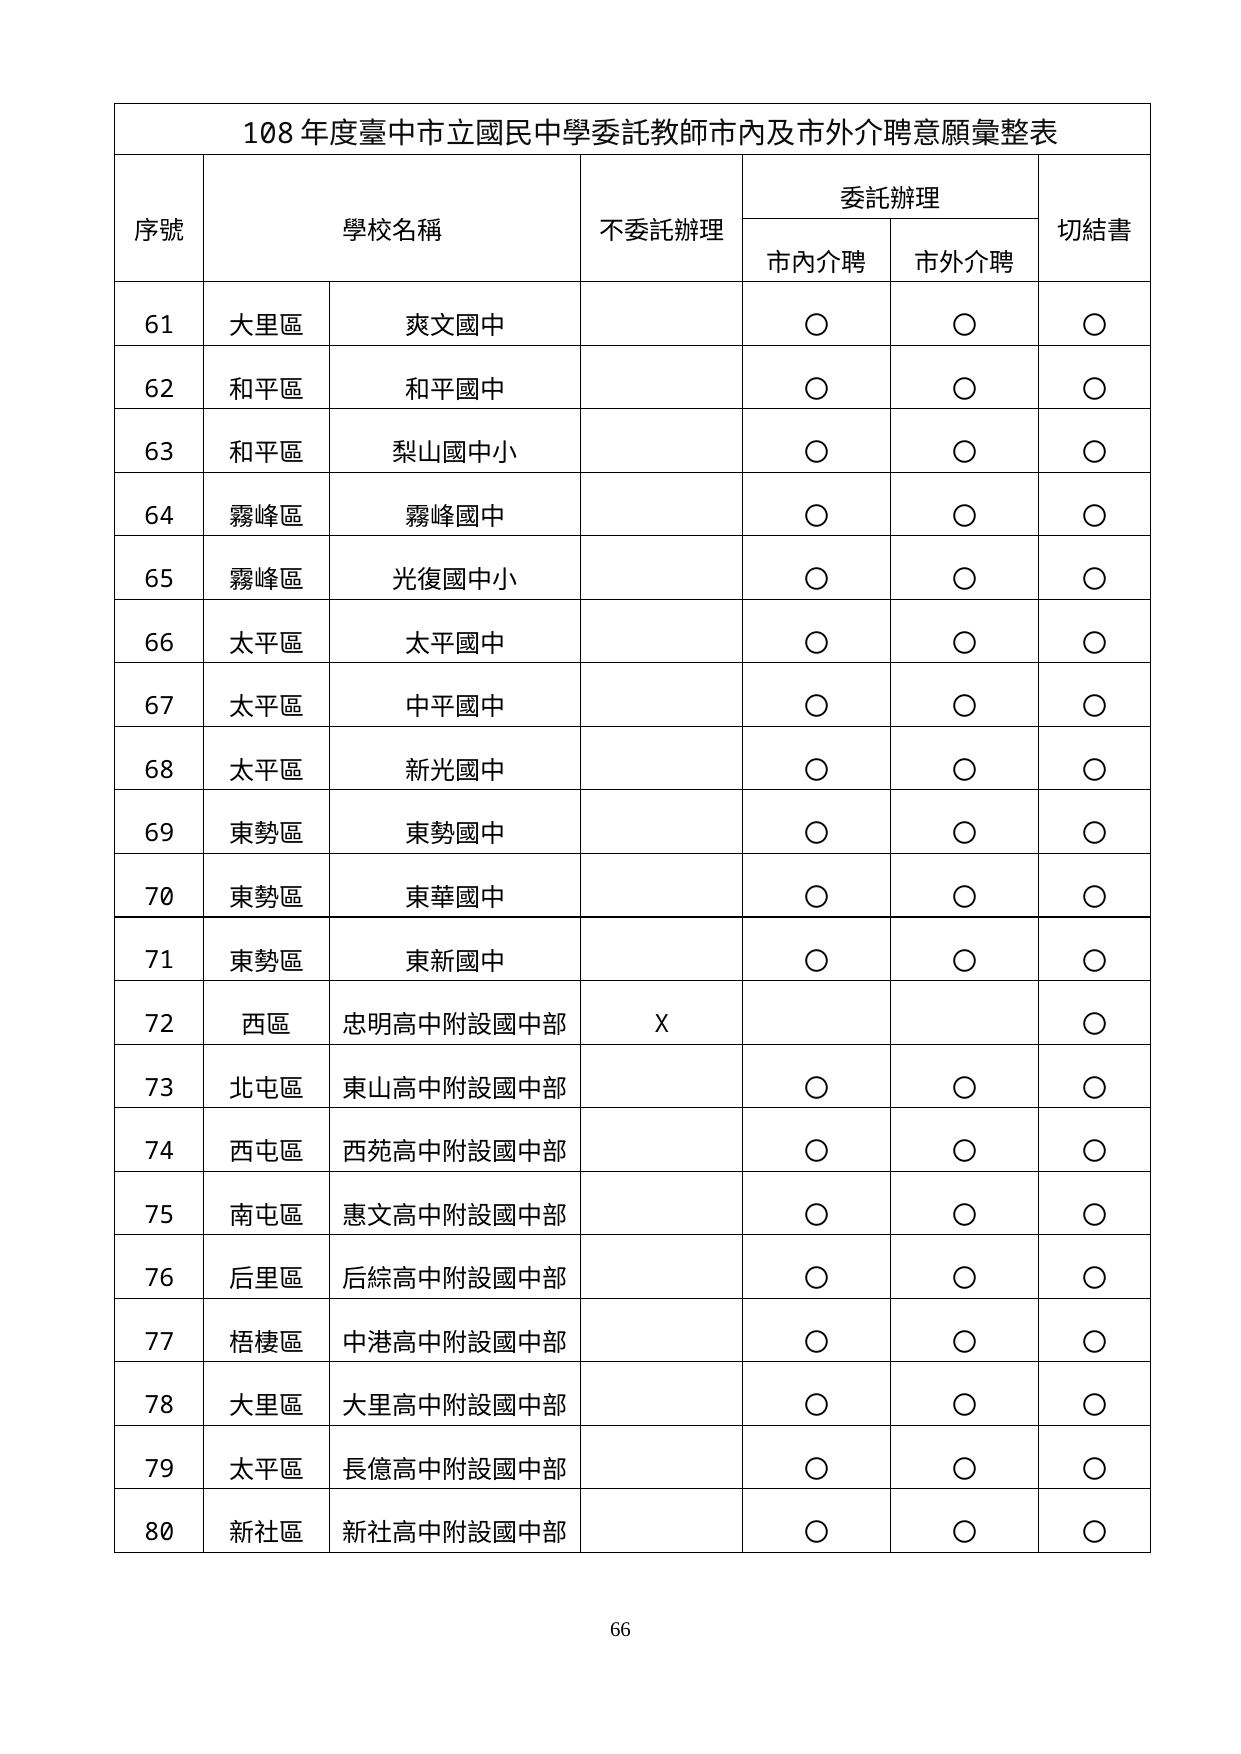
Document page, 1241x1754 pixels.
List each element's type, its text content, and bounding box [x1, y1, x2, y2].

table_cell 〇 [743, 918, 890, 980]
table_cell 爽文國中 [330, 282, 580, 344]
table_cell 東新國中 [330, 918, 580, 980]
table_cell 長億高中附設國中部 [330, 1426, 580, 1488]
table_cell 后里區 [204, 1235, 329, 1298]
table_cell 東山高中附設國中部 [330, 1045, 580, 1107]
table_cell 〇 [1039, 1108, 1150, 1171]
table_cell 〇 [743, 1172, 890, 1234]
table_cell 78 [115, 1362, 203, 1425]
table_cell 大里區 [204, 1362, 329, 1425]
table_cell 〇 [891, 409, 1038, 472]
table_cell 65 [115, 536, 203, 599]
table_cell 79 [115, 1426, 203, 1488]
table_cell 〇 [743, 1045, 890, 1107]
table_cell [581, 918, 742, 980]
table_cell 〇 [1039, 790, 1150, 853]
table_cell 序號 [115, 155, 203, 281]
table_cell 〇 [891, 536, 1038, 599]
table_cell 中港高中附設國中部 [330, 1299, 580, 1361]
table_cell 北屯區 [204, 1045, 329, 1107]
table_cell 太平區 [204, 1426, 329, 1488]
table_cell 〇 [891, 1489, 1038, 1552]
table_cell 〇 [1039, 854, 1150, 916]
table_cell [581, 600, 742, 662]
table_cell 〇 [743, 1489, 890, 1552]
table_cell 〇 [891, 1045, 1038, 1107]
table_cell 〇 [1039, 981, 1150, 1043]
table_cell 〇 [743, 346, 890, 408]
table_cell [581, 1045, 742, 1107]
table_cell 東勢區 [204, 854, 329, 916]
table_cell [581, 409, 742, 472]
table_cell X [581, 981, 742, 1043]
table_cell 大里區 [204, 282, 329, 344]
table_cell 69 [115, 790, 203, 853]
table_cell 西區 [204, 981, 329, 1043]
table_cell 太平區 [204, 663, 329, 726]
table_cell 〇 [1039, 536, 1150, 599]
table_cell 〇 [891, 663, 1038, 726]
table_cell [581, 1426, 742, 1488]
table_cell 霧峰區 [204, 536, 329, 599]
table_cell 〇 [1039, 409, 1150, 472]
table_cell [581, 1235, 742, 1298]
table_cell 〇 [891, 918, 1038, 980]
table_cell 和平區 [204, 409, 329, 472]
table_cell 〇 [1039, 727, 1150, 789]
table_cell 光復國中小 [330, 536, 580, 599]
table_cell 〇 [743, 409, 890, 472]
table_cell 〇 [1039, 663, 1150, 726]
table_cell 〇 [743, 1235, 890, 1298]
table_cell 惠文高中附設國中部 [330, 1172, 580, 1234]
table_cell 〇 [743, 1108, 890, 1171]
table_cell 中平國中 [330, 663, 580, 726]
table_cell 市外介聘 [891, 219, 1038, 281]
table_cell 東勢區 [204, 790, 329, 853]
table_cell 62 [115, 346, 203, 408]
table_cell 〇 [1039, 600, 1150, 662]
table_cell 東華國中 [330, 854, 580, 916]
table_cell 太平區 [204, 600, 329, 662]
table_cell 72 [115, 981, 203, 1043]
table_cell 〇 [1039, 473, 1150, 535]
table_cell 74 [115, 1108, 203, 1171]
table_cell 和平區 [204, 346, 329, 408]
table_cell 63 [115, 409, 203, 472]
table_cell 忠明高中附設國中部 [330, 981, 580, 1043]
table_cell 和平國中 [330, 346, 580, 408]
table_cell 〇 [891, 854, 1038, 916]
table_cell 68 [115, 727, 203, 789]
table_cell 大里高中附設國中部 [330, 1362, 580, 1425]
table_cell 西苑高中附設國中部 [330, 1108, 580, 1171]
table_cell 73 [115, 1045, 203, 1107]
table_cell [581, 1362, 742, 1425]
table_cell 梧棲區 [204, 1299, 329, 1361]
table_cell 〇 [891, 282, 1038, 344]
table_cell 學校名稱 [204, 155, 580, 281]
table_cell 〇 [891, 1172, 1038, 1234]
table_cell 新社區 [204, 1489, 329, 1552]
table_cell 〇 [891, 1426, 1038, 1488]
table_cell 〇 [891, 1299, 1038, 1361]
table_cell [581, 1172, 742, 1234]
table_cell [581, 1489, 742, 1552]
table_cell [581, 663, 742, 726]
table_cell 〇 [1039, 1235, 1150, 1298]
table_cell 〇 [891, 1362, 1038, 1425]
table_cell 切結書 [1039, 155, 1150, 281]
table_cell 64 [115, 473, 203, 535]
table_cell 〇 [891, 600, 1038, 662]
table_cell 梨山國中小 [330, 409, 580, 472]
table_cell 〇 [743, 282, 890, 344]
table_cell 市內介聘 [743, 219, 890, 281]
table_cell 〇 [743, 854, 890, 916]
table_cell 〇 [1039, 346, 1150, 408]
table_cell 西屯區 [204, 1108, 329, 1171]
table_cell 〇 [743, 600, 890, 662]
table_cell 〇 [891, 727, 1038, 789]
table_cell 〇 [1039, 1172, 1150, 1234]
table_cell 80 [115, 1489, 203, 1552]
table_cell [581, 282, 742, 344]
table_cell 霧峰國中 [330, 473, 580, 535]
table_cell [581, 536, 742, 599]
table_cell 東勢區 [204, 918, 329, 980]
table_cell [581, 346, 742, 408]
table_cell 〇 [743, 663, 890, 726]
table_cell 〇 [743, 1362, 890, 1425]
table_cell 61 [115, 282, 203, 344]
table_cell 后綜高中附設國中部 [330, 1235, 580, 1298]
table_cell 〇 [743, 1299, 890, 1361]
table_cell 霧峰區 [204, 473, 329, 535]
table_cell 〇 [743, 1426, 890, 1488]
table_cell 71 [115, 918, 203, 980]
table_cell 太平區 [204, 727, 329, 789]
table_cell [581, 1299, 742, 1361]
table_cell 67 [115, 663, 203, 726]
table_cell [581, 1108, 742, 1171]
table_cell [743, 981, 890, 1043]
table_cell 〇 [743, 473, 890, 535]
table_cell 75 [115, 1172, 203, 1234]
table_cell [581, 854, 742, 916]
table_cell 〇 [743, 790, 890, 853]
table_header 108年度臺中市立國民中學委託教師市內及市外介聘意願彙整表 [115, 104, 1150, 154]
table_cell 太平國中 [330, 600, 580, 662]
table_cell 〇 [1039, 1045, 1150, 1107]
table_cell 委託辦理 [743, 155, 1038, 217]
table_cell 〇 [743, 727, 890, 789]
table_cell [581, 727, 742, 789]
table_cell 66 [115, 600, 203, 662]
table_cell [581, 790, 742, 853]
table_cell 〇 [891, 473, 1038, 535]
table_cell 〇 [891, 1108, 1038, 1171]
table_cell 〇 [1039, 1489, 1150, 1552]
table_cell 〇 [1039, 918, 1150, 980]
table_cell 〇 [891, 346, 1038, 408]
table_cell 〇 [1039, 1426, 1150, 1488]
table_cell 70 [115, 854, 203, 916]
table_cell [891, 981, 1038, 1043]
table_cell 〇 [1039, 282, 1150, 344]
table_cell 新光國中 [330, 727, 580, 789]
table_cell 〇 [1039, 1299, 1150, 1361]
table_cell 新社高中附設國中部 [330, 1489, 580, 1552]
table_cell 東勢國中 [330, 790, 580, 853]
table_cell 〇 [891, 790, 1038, 853]
table_cell 不委託辦理 [581, 155, 742, 281]
table_cell 〇 [891, 1235, 1038, 1298]
table_cell 〇 [743, 536, 890, 599]
table_cell 南屯區 [204, 1172, 329, 1234]
table_cell 77 [115, 1299, 203, 1361]
table_cell [581, 473, 742, 535]
table_cell 〇 [1039, 1362, 1150, 1425]
table_cell 76 [115, 1235, 203, 1298]
